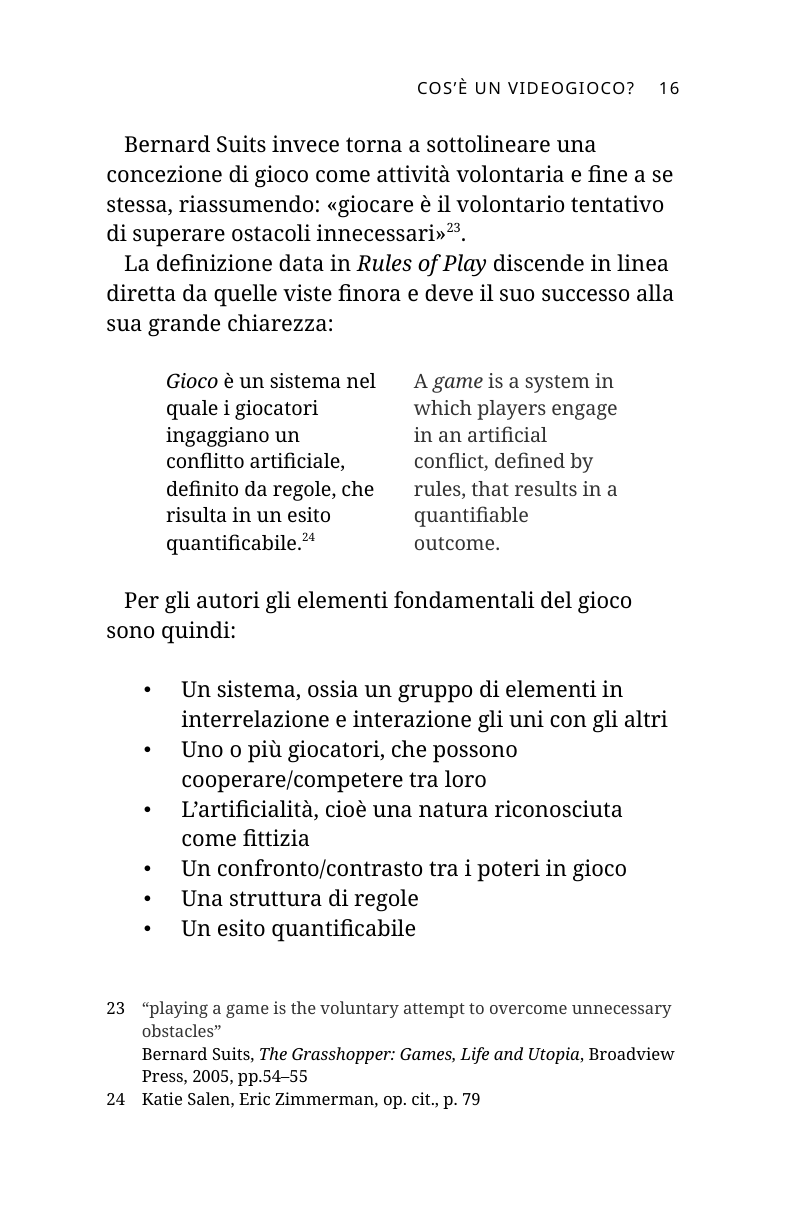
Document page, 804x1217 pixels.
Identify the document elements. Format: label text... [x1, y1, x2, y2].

list L’artificialità, cioè una natura riconosciuta come fittizia [144, 794, 679, 853]
list Un esito quantificabile [144, 913, 679, 943]
list Un sistema, ossia un gruppo di elementi in interrelazione e interazione gli uni con gli altri [144, 674, 679, 734]
list Uno o più giocatori, che possono cooperare/competere tra loro [144, 734, 679, 794]
text Bernard Suits, The Grasshopper: Games, Life and Utopia, Broadview Press, 2005, pp.54–55 [106, 1042, 679, 1088]
list Un confronto/contrasto tra i poteri in gioco [144, 853, 679, 883]
list Una struttura di regole [144, 883, 679, 913]
text “playing a game is the voluntary attempt to overcome unnecessary obstacles” [106, 997, 679, 1042]
table_header Gioco è un sistema nel quale i giocatori ingaggiano un conflitto artificiale, definito da regole, che risulta in un esito quantificabile. [160, 338, 396, 585]
text La definizione data in Rules of Play discende in linea diretta da quelle viste finora e deve il suo successo alla sua grande chiarezza: [106, 248, 679, 337]
table_header A game is a system in which players engage in an artificial conflict, defined by rules, that results in a quantifiable outcome. [396, 338, 625, 585]
text Bernard Suits invece torna a sottolineare una concezione di gioco come attività volontaria e fine a se stessa, riassumendo: «giocare è il volontario tentativo di superare ostacoli innecessari». [106, 129, 679, 248]
text Per gli autori gli elementi fondamentali del gioco sono quindi: [106, 585, 679, 645]
